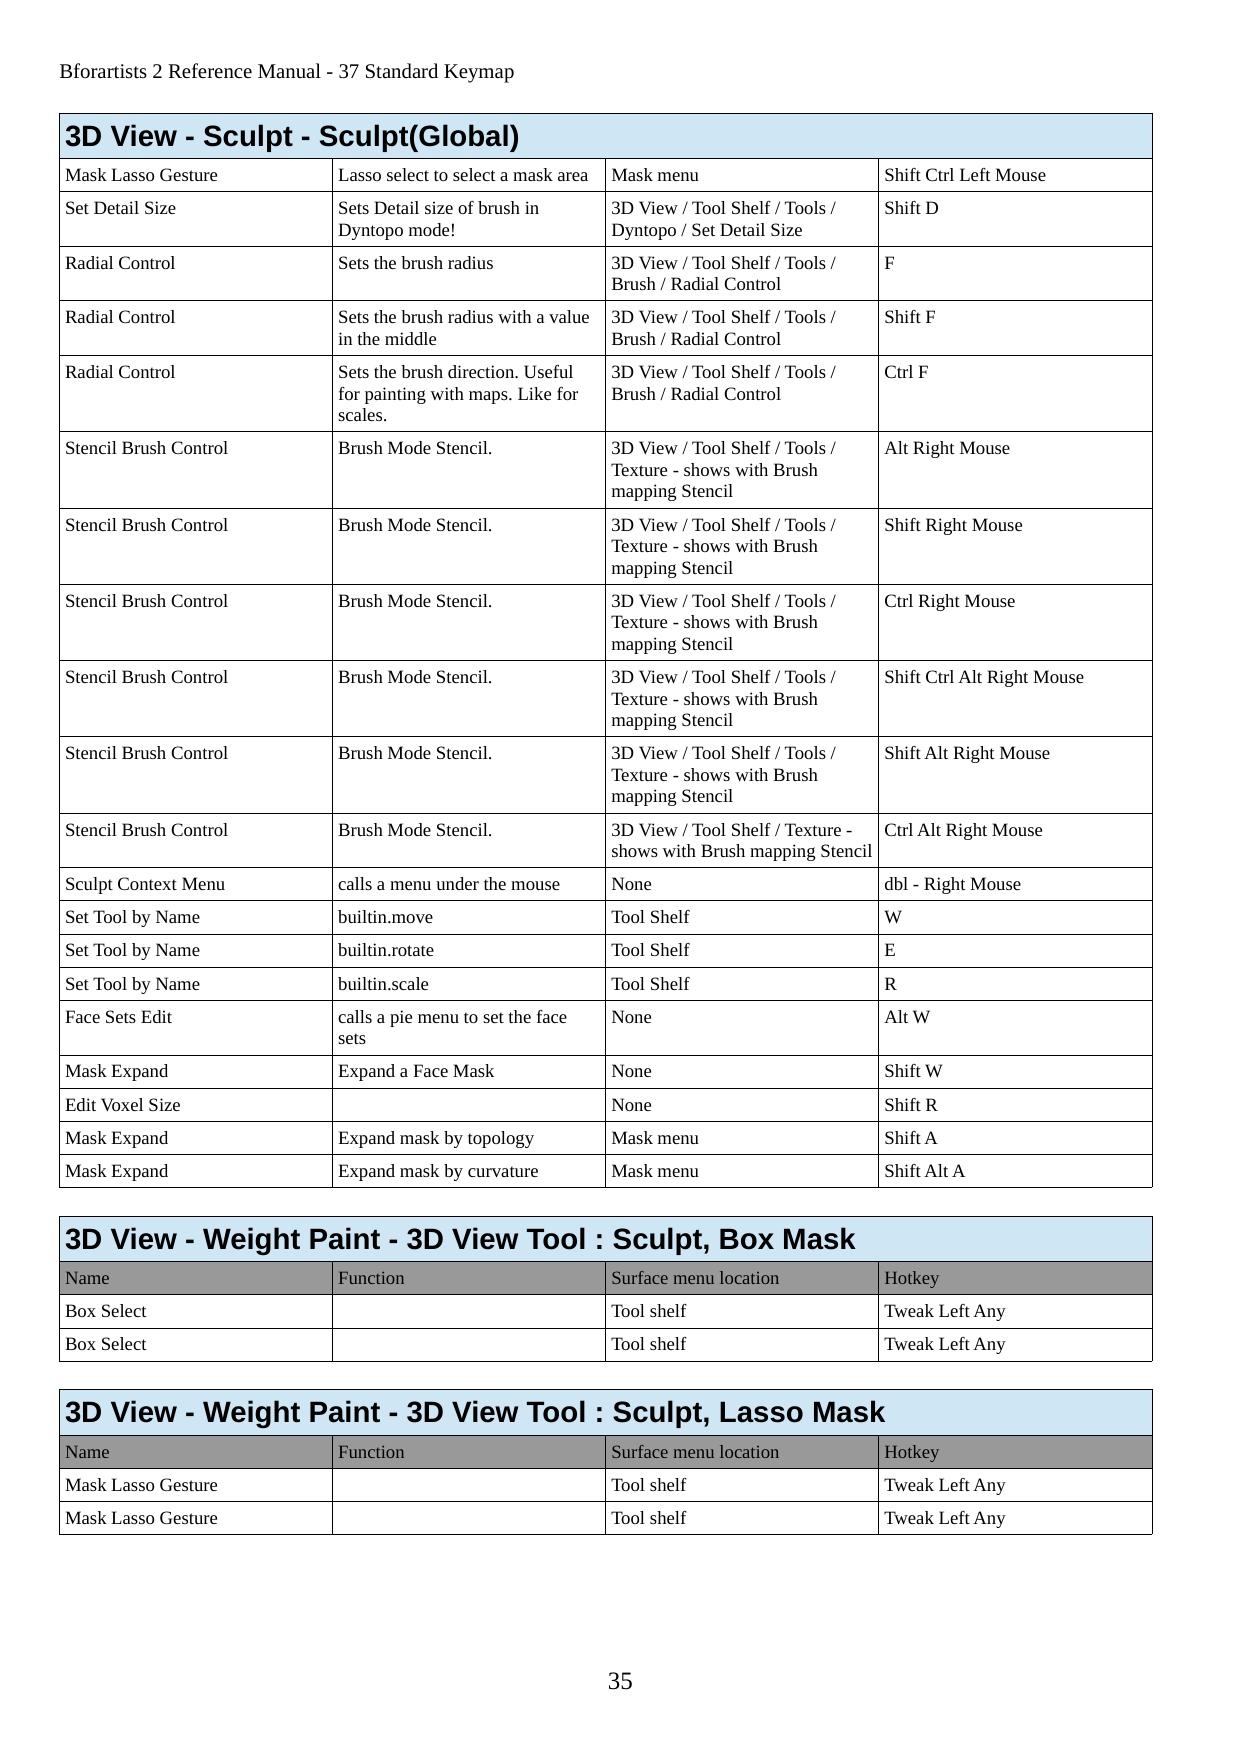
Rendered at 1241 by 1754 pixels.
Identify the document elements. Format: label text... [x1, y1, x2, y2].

table_cell Shift D [879, 192, 1152, 246]
table_cell Function [333, 1262, 605, 1294]
table_cell Brush Mode Stencil. [333, 432, 605, 508]
table_cell Alt Right Mouse [879, 432, 1152, 508]
table_cell 3D View / Tool Shelf / Tools / Texture - shows with Brush mapping Stencil [606, 585, 878, 660]
table_cell Tool shelf [606, 1329, 878, 1361]
table_cell 3D View / Tool Shelf / Tools / Dyntopo / Set Detail Size [606, 192, 878, 246]
table_cell Stencil Brush Control [60, 509, 332, 584]
table_cell Radial Control [60, 356, 332, 431]
table_cell Name [60, 1262, 332, 1294]
table_cell [333, 1329, 605, 1361]
table_cell Brush Mode Stencil. [333, 814, 605, 867]
table_cell [333, 1295, 605, 1327]
table_cell Tweak Left Any [879, 1295, 1152, 1327]
table_cell Set Tool by Name [60, 968, 332, 1000]
table_cell [333, 1469, 605, 1501]
table_cell Mask menu [606, 159, 878, 191]
table_cell calls a menu under the mouse [333, 868, 605, 900]
table_cell 3D View / Tool Shelf / Tools / Texture - shows with Brush mapping Stencil [606, 661, 878, 736]
table_cell 3D View / Tool Shelf / Tools / Brush / Radial Control [606, 356, 878, 431]
table_cell Shift Alt A [879, 1155, 1152, 1187]
table_cell Tool shelf [606, 1469, 878, 1501]
table_cell calls a pie menu to set the face sets [333, 1001, 605, 1054]
table_cell 3D View / Tool Shelf / Tools / Texture - shows with Brush mapping Stencil [606, 432, 878, 508]
table_cell Shift Ctrl Alt Right Mouse [879, 661, 1152, 736]
table_cell Brush Mode Stencil. [333, 661, 605, 736]
table_cell Brush Mode Stencil. [333, 737, 605, 813]
table_cell W [879, 901, 1152, 933]
table_cell Shift A [879, 1122, 1152, 1154]
table_cell None [606, 1001, 878, 1054]
table_cell 3D View / Tool Shelf / Texture - shows with Brush mapping Stencil [606, 814, 878, 867]
table_cell Shift Right Mouse [879, 509, 1152, 584]
table_cell Hotkey [879, 1436, 1152, 1468]
table_cell Mask Lasso Gesture [60, 1469, 332, 1501]
table_cell Shift Alt Right Mouse [879, 737, 1152, 813]
table_cell Stencil Brush Control [60, 814, 332, 867]
table_cell Tool Shelf [606, 901, 878, 933]
table_cell Ctrl Right Mouse [879, 585, 1152, 660]
table_cell Tool Shelf [606, 935, 878, 967]
table_cell Expand mask by curvature [333, 1155, 605, 1187]
table_cell R [879, 968, 1152, 1000]
table_cell Sets Detail size of brush in Dyntopo mode! [333, 192, 605, 246]
table_cell Sets the brush direction. Useful for painting with maps. Like for scales. [333, 356, 605, 431]
table_cell E [879, 935, 1152, 967]
table_cell Face Sets Edit [60, 1001, 332, 1054]
table_cell Shift W [879, 1056, 1152, 1088]
table_cell Shift R [879, 1089, 1152, 1121]
table_cell Tweak Left Any [879, 1329, 1152, 1361]
table_cell Sculpt Context Menu [60, 868, 332, 900]
table_cell Expand a Face Mask [333, 1056, 605, 1088]
table_cell Tweak Left Any [879, 1469, 1152, 1501]
table_cell Shift F [879, 301, 1152, 355]
table_cell Sets the brush radius [333, 247, 605, 300]
table_cell Ctrl F [879, 356, 1152, 431]
table_cell Shift Ctrl Left Mouse [879, 159, 1152, 191]
table_cell dbl - Right Mouse [879, 868, 1152, 900]
table_cell Tool shelf [606, 1295, 878, 1327]
table_cell Mask Lasso Gesture [60, 1502, 332, 1534]
table_cell Expand mask by topology [333, 1122, 605, 1154]
table_cell [333, 1089, 605, 1121]
table_cell Stencil Brush Control [60, 661, 332, 736]
table_cell Name [60, 1436, 332, 1468]
table_cell 3D View / Tool Shelf / Tools / Brush / Radial Control [606, 247, 878, 300]
table_cell 3D View / Tool Shelf / Tools / Brush / Radial Control [606, 301, 878, 355]
table_cell builtin.rotate [333, 935, 605, 967]
table_cell Hotkey [879, 1262, 1152, 1294]
table_cell Box Select [60, 1295, 332, 1327]
table_cell Tool Shelf [606, 968, 878, 1000]
table_cell Surface menu location [606, 1262, 878, 1294]
table_cell None [606, 868, 878, 900]
table_header 3D View - Sculpt - Sculpt(Global) [60, 114, 1152, 158]
table_cell Brush Mode Stencil. [333, 585, 605, 660]
table_cell Mask Expand [60, 1056, 332, 1088]
table_cell Radial Control [60, 247, 332, 300]
table_cell builtin.move [333, 901, 605, 933]
table_cell Mask Expand [60, 1122, 332, 1154]
table_cell Stencil Brush Control [60, 432, 332, 508]
table_cell Mask menu [606, 1122, 878, 1154]
table_header 3D View - Weight Paint - 3D View Tool : Sculpt, Box Mask [60, 1217, 1152, 1261]
table_cell Set Tool by Name [60, 935, 332, 967]
table_cell Mask Expand [60, 1155, 332, 1187]
table_cell Brush Mode Stencil. [333, 509, 605, 584]
table_cell Stencil Brush Control [60, 585, 332, 660]
table_cell builtin.scale [333, 968, 605, 1000]
table_cell None [606, 1056, 878, 1088]
table_cell Mask menu [606, 1155, 878, 1187]
table_cell Tool shelf [606, 1502, 878, 1534]
table_cell Edit Voxel Size [60, 1089, 332, 1121]
table_cell Radial Control [60, 301, 332, 355]
table_cell Ctrl Alt Right Mouse [879, 814, 1152, 867]
table_cell Surface menu location [606, 1436, 878, 1468]
table_cell Stencil Brush Control [60, 737, 332, 813]
table_cell Alt W [879, 1001, 1152, 1054]
table_cell Box Select [60, 1329, 332, 1361]
table_header 3D View - Weight Paint - 3D View Tool : Sculpt, Lasso Mask [60, 1390, 1152, 1435]
table_cell 3D View / Tool Shelf / Tools / Texture - shows with Brush mapping Stencil [606, 509, 878, 584]
table_cell Sets the brush radius with a value in the middle [333, 301, 605, 355]
table_cell None [606, 1089, 878, 1121]
table_cell Lasso select to select a mask area [333, 159, 605, 191]
table_cell F [879, 247, 1152, 300]
table_cell Tweak Left Any [879, 1502, 1152, 1534]
table_cell Mask Lasso Gesture [60, 159, 332, 191]
table_cell Function [333, 1436, 605, 1468]
table_cell [333, 1502, 605, 1534]
table_cell Set Detail Size [60, 192, 332, 246]
table_cell Set Tool by Name [60, 901, 332, 933]
table_cell 3D View / Tool Shelf / Tools / Texture - shows with Brush mapping Stencil [606, 737, 878, 813]
